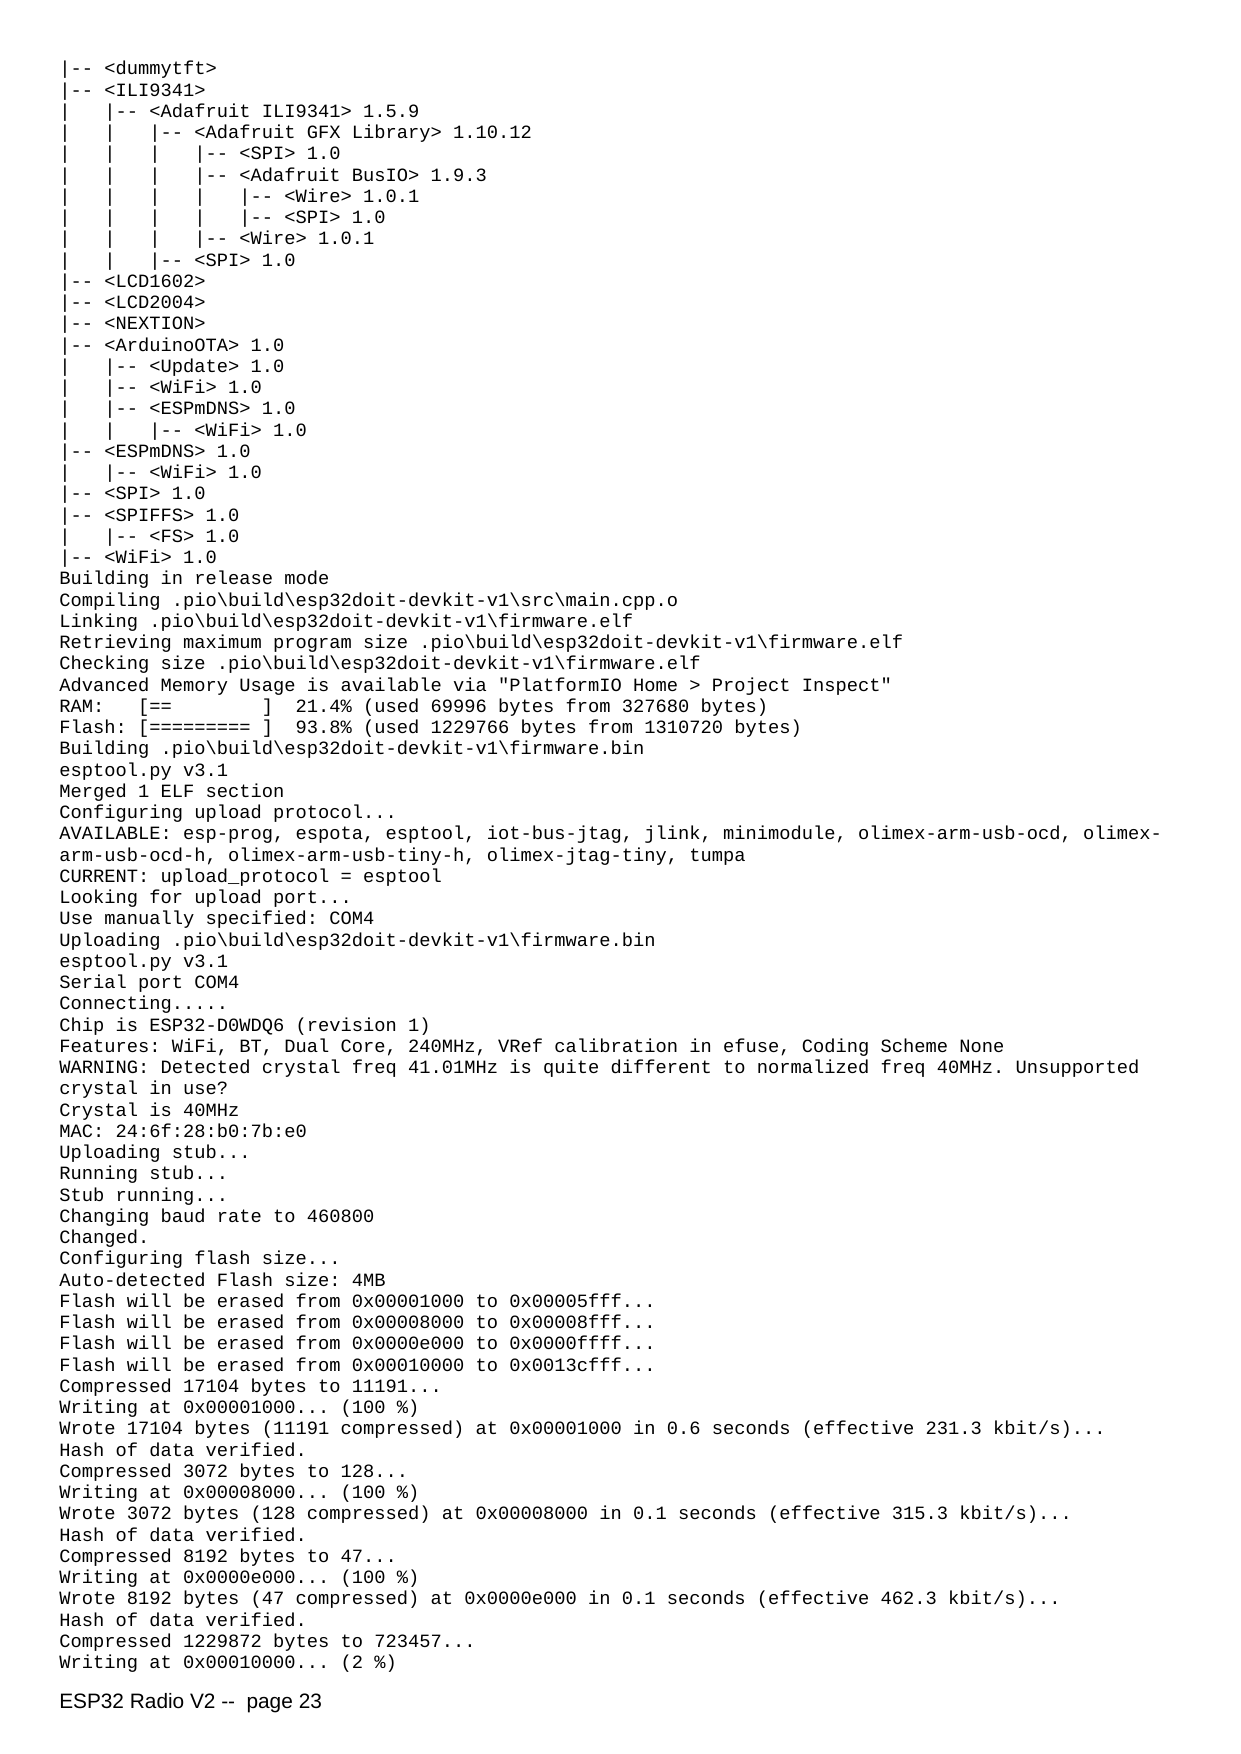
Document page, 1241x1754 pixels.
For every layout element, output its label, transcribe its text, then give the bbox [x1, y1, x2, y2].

text Advanced Memory Usage is available via "PlatformIO Home > Project Inspect" [59, 675, 1181, 697]
text Chip is ESP32-D0WDQ6 (revision 1) [59, 1015, 1181, 1037]
text Flash will be erased from 0x00008000 to 0x00008fff... [59, 1313, 1181, 1334]
text Wrote 17104 bytes (11191 compressed) at 0x00001000 in 0.6 seconds (effective 231.3 kbit/s)... [59, 1419, 1181, 1440]
text Configuring flash size... [59, 1249, 1181, 1270]
text | | |-- <WiFi> 1.0 [59, 420, 1181, 442]
text Crystal is 40MHz [59, 1100, 1181, 1122]
text Writing at 0x0000e000... (100 %) [59, 1568, 1181, 1589]
text Writing at 0x00008000... (100 %) [59, 1483, 1181, 1504]
text | |-- <WiFi> 1.0 [59, 463, 1181, 484]
text |-- <ArduinoOTA> 1.0 [59, 335, 1181, 357]
text Wrote 3072 bytes (128 compressed) at 0x00008000 in 0.1 seconds (effective 315.3 kbit/s)... [59, 1504, 1181, 1525]
text MAC: 24:6f:28:b0:7b:e0 [59, 1122, 1181, 1143]
text |-- <WiFi> 1.0 [59, 548, 1181, 569]
text |-- <ESPmDNS> 1.0 [59, 442, 1181, 463]
text RAM: [== ] 21.4% (used 69996 bytes from 327680 bytes) [59, 697, 1181, 718]
text CURRENT: upload_protocol = esptool [59, 867, 1181, 888]
text | |-- <FS> 1.0 [59, 527, 1181, 548]
text Writing at 0x00001000... (100 %) [59, 1398, 1181, 1419]
text |-- <dummytft> [59, 59, 1181, 80]
text Uploading stub... [59, 1143, 1181, 1164]
text Use manually specified: COM4 [59, 909, 1181, 930]
text |-- <LCD1602> [59, 272, 1181, 293]
text Wrote 8192 bytes (47 compressed) at 0x0000e000 in 0.1 seconds (effective 462.3 kbit/s)... [59, 1589, 1181, 1610]
text |-- <SPI> 1.0 [59, 484, 1181, 505]
text Running stub... [59, 1164, 1181, 1185]
text | |-- <Adafruit ILI9341> 1.5.9 [59, 102, 1181, 123]
text Changing baud rate to 460800 [59, 1207, 1181, 1228]
text Compiling .pio\build\esp32doit-devkit-v1\src\main.cpp.o [59, 590, 1181, 612]
text | | | |-- <SPI> 1.0 [59, 144, 1181, 165]
text | | | |-- <Adafruit BusIO> 1.9.3 [59, 165, 1181, 187]
text Uploading .pio\build\esp32doit-devkit-v1\firmware.bin [59, 930, 1181, 952]
text |-- <LCD2004> [59, 293, 1181, 314]
text Building .pio\build\esp32doit-devkit-v1\firmware.bin [59, 739, 1181, 760]
text Flash: [========= ] 93.8% (used 1229766 bytes from 1310720 bytes) [59, 718, 1181, 739]
text Configuring upload protocol... [59, 803, 1181, 824]
text | | |-- <SPI> 1.0 [59, 250, 1181, 272]
text Stub running... [59, 1185, 1181, 1207]
text | | |-- <Adafruit GFX Library> 1.10.12 [59, 123, 1181, 144]
text Building in release mode [59, 569, 1181, 590]
text | | | | |-- <Wire> 1.0.1 [59, 187, 1181, 208]
text Hash of data verified. [59, 1440, 1181, 1462]
text |-- <NEXTION> [59, 314, 1181, 335]
text esptool.py v3.1 [59, 952, 1181, 973]
text | |-- <WiFi> 1.0 [59, 378, 1181, 399]
text Serial port COM4 [59, 973, 1181, 994]
text | |-- <ESPmDNS> 1.0 [59, 399, 1181, 420]
text | | | | |-- <SPI> 1.0 [59, 208, 1181, 229]
text Hash of data verified. [59, 1525, 1181, 1547]
text Merged 1 ELF section [59, 782, 1181, 803]
text Retrieving maximum program size .pio\build\esp32doit-devkit-v1\firmware.elf [59, 633, 1181, 654]
text Auto-detected Flash size: 4MB [59, 1270, 1181, 1292]
text Checking size .pio\build\esp32doit-devkit-v1\firmware.elf [59, 654, 1181, 675]
text Compressed 3072 bytes to 128... [59, 1462, 1181, 1483]
text WARNING: Detected crystal freq 41.01MHz is quite different to normalized freq 40MHz. Unsupported crystal in use? [59, 1058, 1181, 1100]
text Compressed 1229872 bytes to 723457... [59, 1632, 1181, 1653]
text Linking .pio\build\esp32doit-devkit-v1\firmware.elf [59, 612, 1181, 633]
text Compressed 8192 bytes to 47... [59, 1547, 1181, 1568]
text Flash will be erased from 0x00001000 to 0x00005fff... [59, 1292, 1181, 1313]
text Flash will be erased from 0x00010000 to 0x0013cfff... [59, 1355, 1181, 1377]
text |-- <SPIFFS> 1.0 [59, 505, 1181, 527]
text Compressed 17104 bytes to 11191... [59, 1377, 1181, 1398]
text Flash will be erased from 0x0000e000 to 0x0000ffff... [59, 1334, 1181, 1355]
text | |-- <Update> 1.0 [59, 357, 1181, 378]
text Features: WiFi, BT, Dual Core, 240MHz, VRef calibration in efuse, Coding Scheme None [59, 1037, 1181, 1058]
text Hash of data verified. [59, 1610, 1181, 1632]
text | | | |-- <Wire> 1.0.1 [59, 229, 1181, 250]
text esptool.py v3.1 [59, 760, 1181, 782]
text Looking for upload port... [59, 888, 1181, 909]
text AVAILABLE: esp-prog, espota, esptool, iot-bus-jtag, jlink, minimodule, olimex-arm-usb-ocd, olimex-arm-usb-ocd-h, olimex-arm-usb-tiny-h, olimex-jtag-tiny, tumpa [59, 824, 1181, 867]
text |-- <ILI9341> [59, 80, 1181, 102]
text Changed. [59, 1228, 1181, 1249]
text Connecting..... [59, 994, 1181, 1015]
text Writing at 0x00010000... (2 %) [59, 1653, 1181, 1674]
